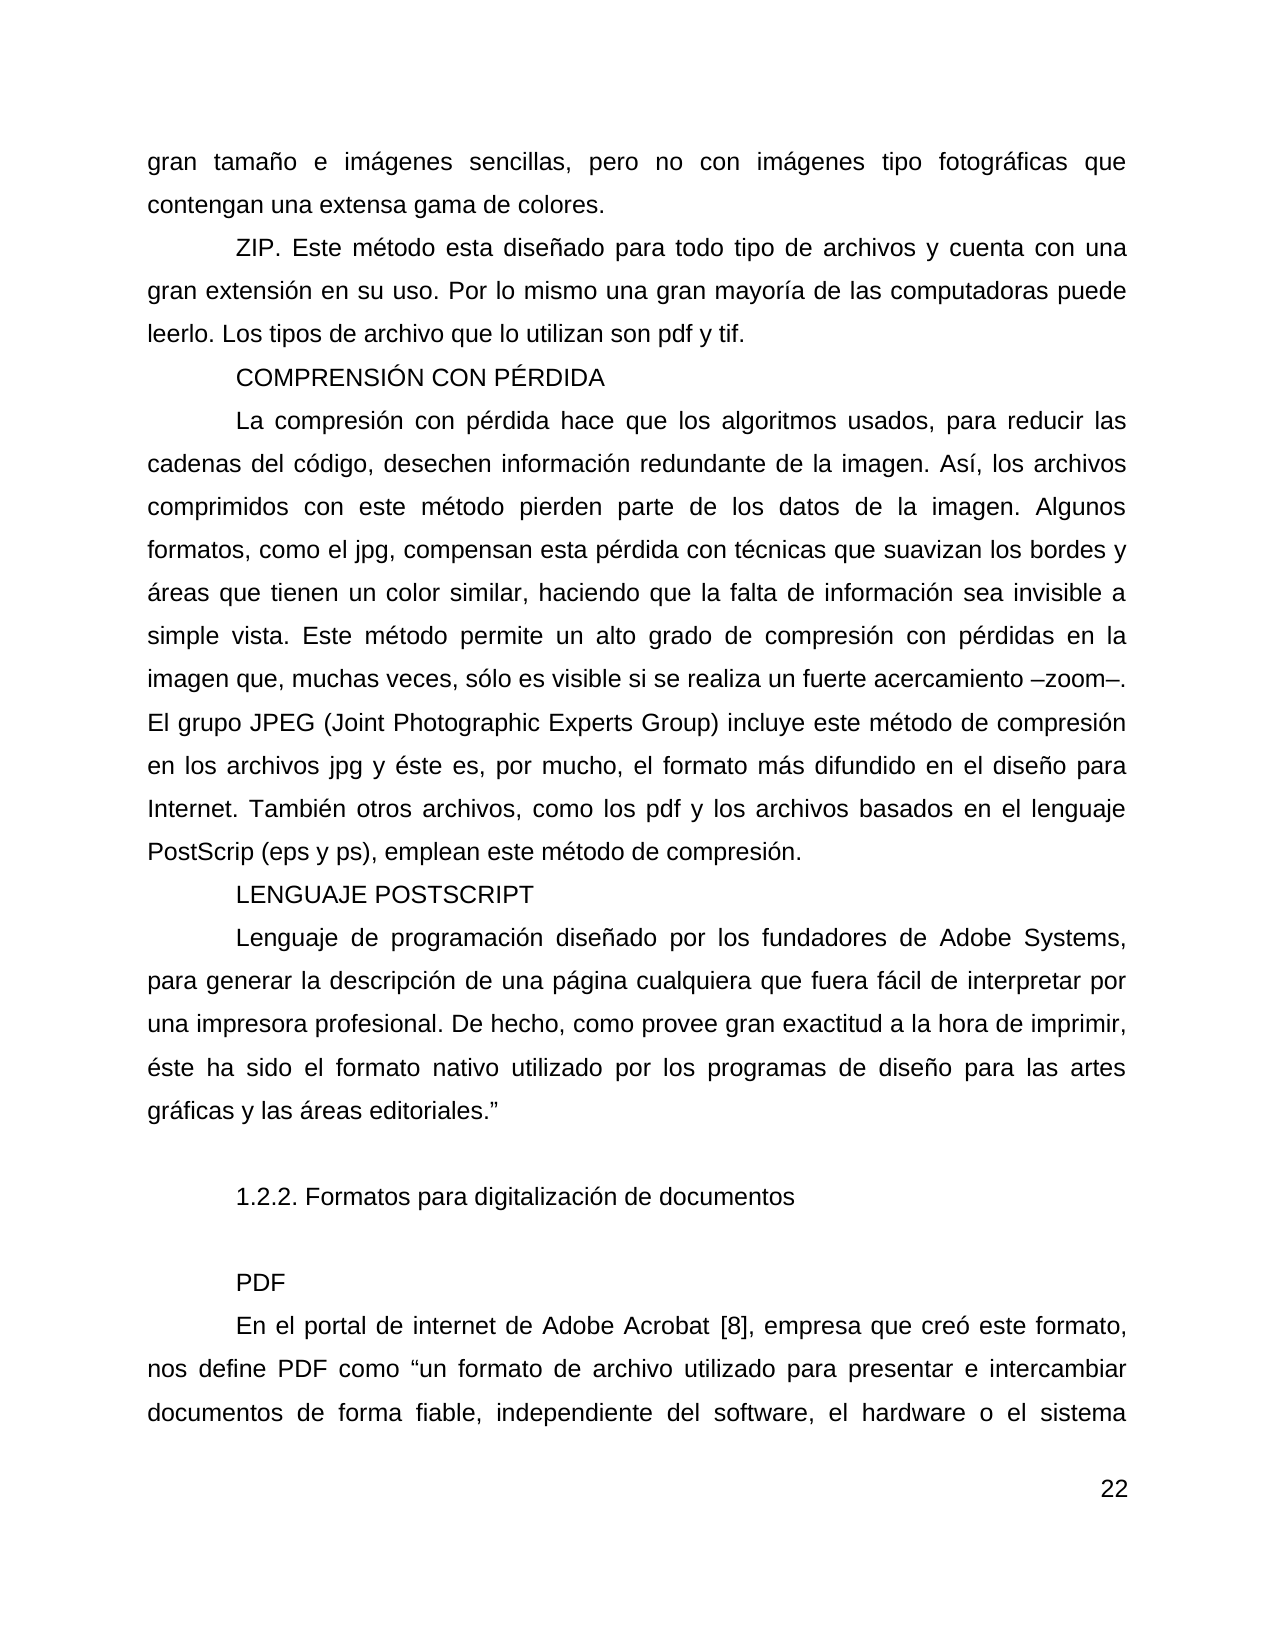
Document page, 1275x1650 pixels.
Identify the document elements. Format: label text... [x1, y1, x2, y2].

text LENGUAJE POSTSCRIPT [147, 880, 1128, 909]
text ZIP. Este método esta diseñado para todo tipo de archivos y cuenta con una gran extensión en su uso. Por lo mismo una gran mayoría de las computadoras puede leerlo. Los tipos de archivo que lo utilizan son pdf y tif. [147, 233, 1128, 348]
text PDF [147, 1268, 1128, 1297]
text La compresión con pérdida hace que los algoritmos usados, para reducir las cadenas del código, desechen información redundante de la imagen. Así, los archivos comprimidos con este método pierden parte de los datos de la imagen. Algunos formatos, como el jpg, compensan esta pérdida con técnicas que suavizan los bordes y áreas que tienen un color similar, haciendo que la falta de información sea invisible a simple vista. Este método permite un alto grado de compresión con pérdidas en la imagen que, muchas veces, sólo es visible si se realiza un fuerte acercamiento –zoom–. El grupo JPEG (Joint Photographic Experts Group) incluye este método de compresión en los archivos jpg y éste es, por mucho, el formato más difundido en el diseño para Internet. También otros archivos, como los pdf y los archivos basados en el lenguaje PostScrip (eps y ps), emplean este método de compresión. [147, 406, 1128, 866]
text COMPRENSIÓN CON PÉRDIDA [147, 363, 1128, 391]
text En el portal de internet de Adobe Acrobat [8], empresa que creó este formato, nos define PDF como “un formato de archivo utilizado para presentar e intercambiar documentos de forma fiable, independiente del software, el hardware o el sistema [147, 1311, 1128, 1426]
text Lenguaje de programación diseñado por los fundadores de Adobe Systems, para generar la descripción de una página cualquiera que fuera fácil de interpretar por una impresora profesional. De hecho, como provee gran exactitud a la hora de imprimir, éste ha sido el formato nativo utilizado por los programas de diseño para las artes gráficas y las áreas editoriales.” [147, 923, 1128, 1124]
text 1.2.2. Formatos para digitalización de documentos [147, 1182, 1128, 1211]
text gran tamaño e imágenes sencillas, pero no con imágenes tipo fotográficas que contengan una extensa gama de colores. [147, 147, 1128, 219]
